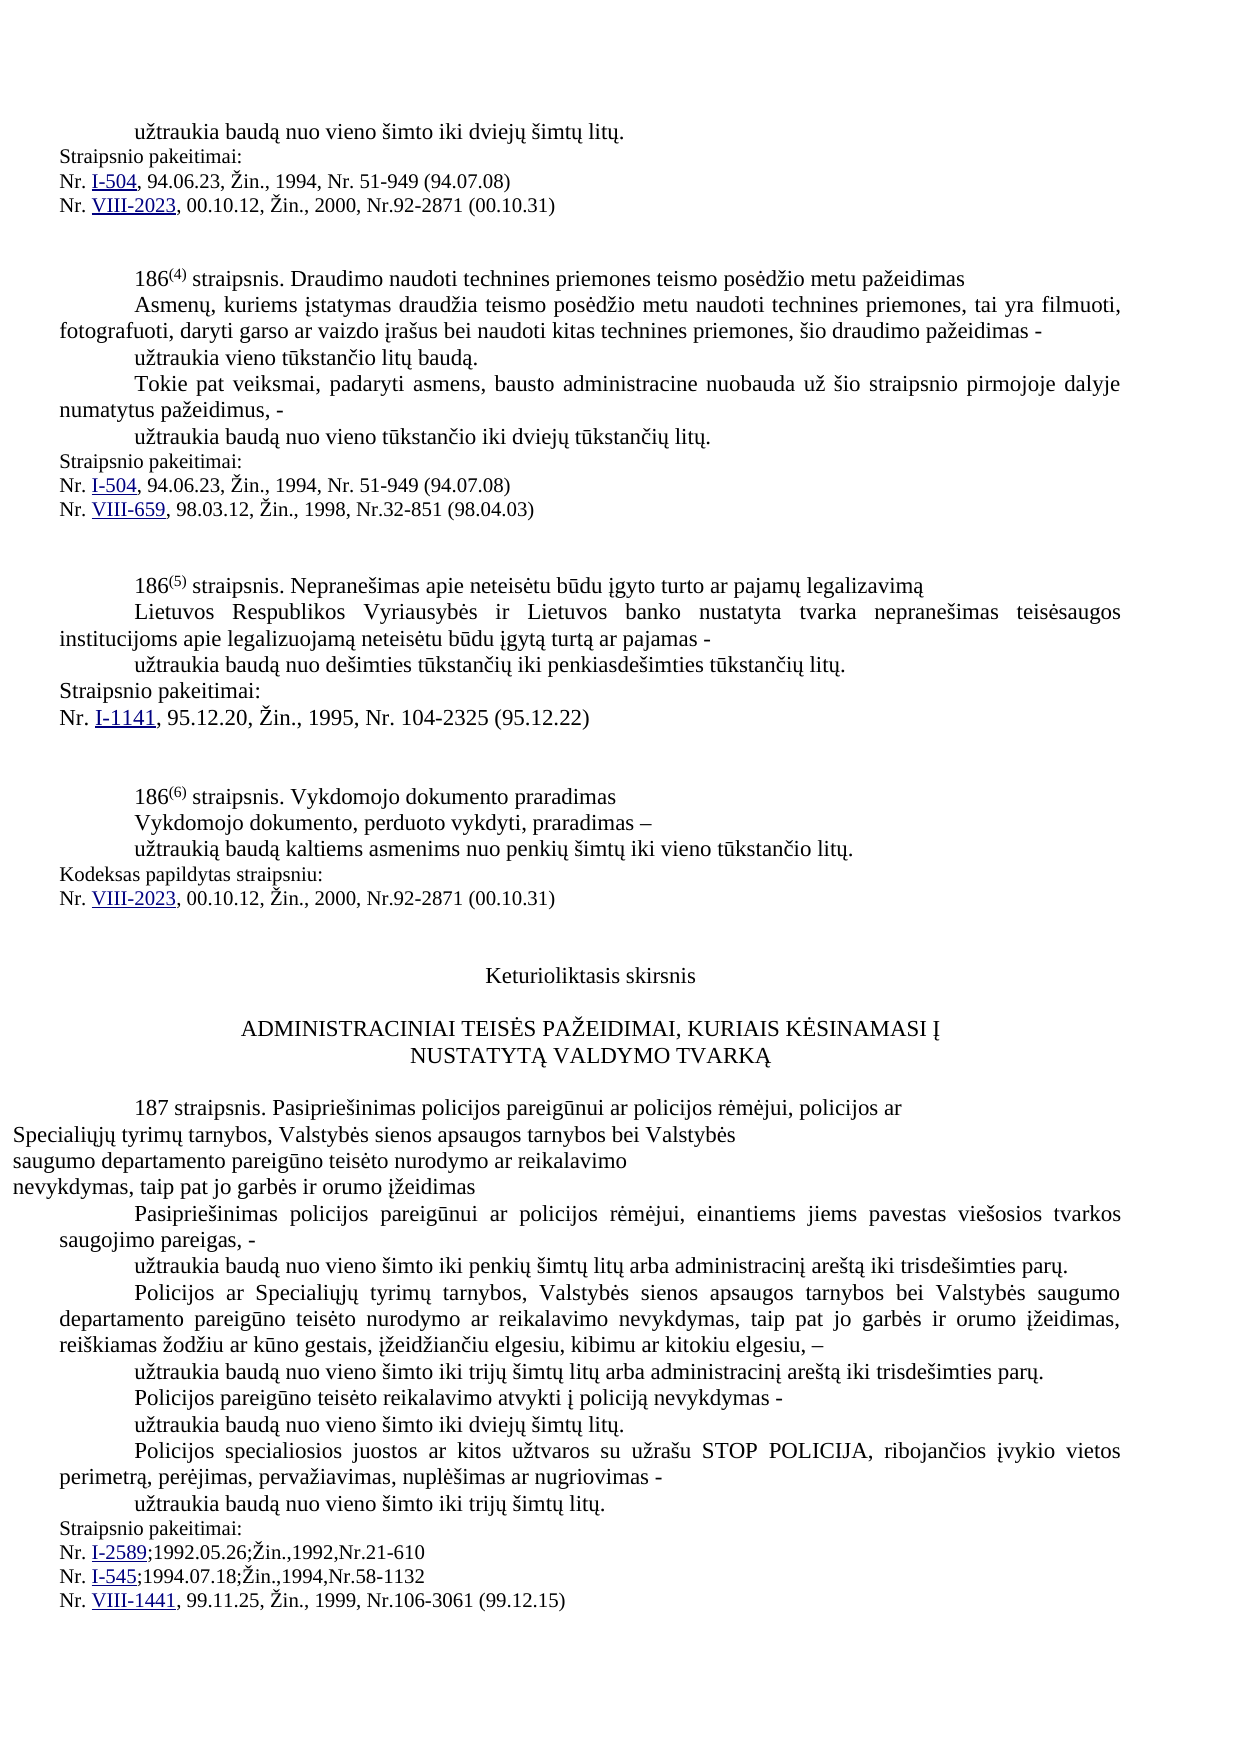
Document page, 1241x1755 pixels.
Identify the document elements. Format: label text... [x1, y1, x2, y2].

text Specialiųjų tyrimų tarnybos, Valstybės sienos apsaugos tarnybos bei Valstybės [13, 1121, 1122, 1147]
text Keturioliktasis skirsnis [59, 963, 1122, 989]
text užtraukia baudą nuo vieno šimto iki penkių šimtų litų arba administracinį areštą iki trisdešimties parų. [59, 1252, 1122, 1279]
text užtraukia baudą nuo vieno šimto iki dviejų šimtų litų. [59, 1411, 1122, 1437]
text Straipsnio pakeitimai: [59, 144, 1122, 168]
text Nr. I-1141, 95.12.20, Žin., 1995, Nr. 104-2325 (95.12.22) [59, 704, 1122, 730]
text užtraukia baudą nuo vieno šimto iki dviejų šimtų litų. [59, 118, 1122, 144]
text užtraukia baudą nuo vieno šimto iki trijų šimtų litų. [59, 1490, 1122, 1516]
text 186(4) straipsnis. Draudimo naudoti technines priemones teismo posėdžio metu pažeidimas [59, 265, 1122, 291]
text Kodeksas papildytas straipsniu: [59, 862, 1122, 886]
text užtraukia baudą nuo dešimties tūkstančių iki penkiasdešimties tūkstančių litų. [59, 651, 1122, 677]
text užtraukia baudą nuo vieno tūkstančio iki dviejų tūkstančių litų. [59, 423, 1122, 449]
text Straipsnio pakeitimai: [59, 449, 1122, 473]
text Nr. VIII-659, 98.03.12, Žin., 1998, Nr.32-851 (98.04.03) [59, 497, 1122, 521]
text Vykdomojo dokumento, perduoto vykdyti, praradimas – [59, 809, 1122, 835]
text saugumo departamento pareigūno teisėto nurodymo ar reikalavimo [13, 1147, 1122, 1173]
text Straipsnio pakeitimai: [59, 1516, 1122, 1540]
text nevykdymas, taip pat jo garbės ir orumo įžeidimas [13, 1173, 1122, 1200]
text Nr. I-545;1994.07.18;Žin.,1994,Nr.58-1132 [59, 1564, 1122, 1588]
text Lietuvos Respublikos Vyriausybės ir Lietuvos banko nustatyta tvarka nepranešimas teisėsaugos institucijoms apie legalizuojamą neteisėtu būdu įgytą turtą ar pajamas - [59, 598, 1122, 651]
text ADMINISTRACINIAI TEISĖS PAŽEIDIMAI, KURIAIS KĖSINAMASI Į [59, 1015, 1122, 1042]
text Asmenų, kuriems įstatymas draudžia teismo posėdžio metu naudoti technines priemones, tai yra filmuoti, fotografuoti, daryti garso ar vaizdo įrašus bei naudoti kitas technines priemones, šio draudimo pažeidimas - [59, 291, 1122, 344]
text Policijos specialiosios juostos ar kitos užtvaros su užrašu STOP POLICIJA, ribojančios įvykio vietos perimetrą, perėjimas, pervažiavimas, nuplėšimas ar nugriovimas - [59, 1437, 1122, 1490]
text Nr. VIII-2023, 00.10.12, Žin., 2000, Nr.92-2871 (00.10.31) [59, 886, 1122, 910]
text Nr. VIII-2023, 00.10.12, Žin., 2000, Nr.92-2871 (00.10.31) [59, 193, 1122, 217]
text Tokie pat veiksmai, padaryti asmens, bausto administracine nuobauda už šio straipsnio pirmojoje dalyje numatytus pažeidimus, - [59, 370, 1122, 423]
text NUSTATYTĄ VALDYMO TVARKĄ [59, 1042, 1122, 1068]
text 186(6) straipsnis. Vykdomojo dokumento praradimas [59, 783, 1122, 809]
text Nr. I-504, 94.06.23, Žin., 1994, Nr. 51-949 (94.07.08) [59, 168, 1122, 193]
text 186(5) straipsnis. Nepranešimas apie neteisėtu būdu įgyto turto ar pajamų legalizavimą [59, 572, 1122, 598]
text užtraukią baudą kaltiems asmenims nuo penkių šimtų iki vieno tūkstančio litų. [59, 835, 1122, 862]
text Nr. I-504, 94.06.23, Žin., 1994, Nr. 51-949 (94.07.08) [59, 473, 1122, 497]
text Policijos pareigūno teisėto reikalavimo atvykti į policiją nevykdymas - [59, 1384, 1122, 1411]
text Pasipriešinimas policijos pareigūnui ar policijos rėmėjui, einantiems jiems pavestas viešosios tvarkos saugojimo pareigas, - [59, 1200, 1122, 1252]
text užtraukia baudą nuo vieno šimto iki trijų šimtų litų arba administracinį areštą iki trisdešimties parų. [59, 1358, 1122, 1384]
text Nr. VIII-1441, 99.11.25, Žin., 1999, Nr.106-3061 (99.12.15) [59, 1588, 1122, 1612]
text Policijos ar Specialiųjų tyrimų tarnybos, Valstybės sienos apsaugos tarnybos bei Valstybės saugumo departamento pareigūno teisėto nurodymo ar reikalavimo nevykdymas, taip pat jo garbės ir orumo įžeidimas, reiškiamas žodžiu ar kūno gestais, įžeidžiančiu elgesiu, kibimu ar kitokiu elgesiu, – [59, 1279, 1122, 1358]
text užtraukia vieno tūkstančio litų baudą. [59, 344, 1122, 370]
text 187 straipsnis. Pasipriešinimas policijos pareigūnui ar policijos rėmėjui, policijos ar [134, 1094, 1122, 1121]
text Nr. I-2589;1992.05.26;Žin.,1992,Nr.21-610 [59, 1540, 1122, 1564]
text Straipsnio pakeitimai: [59, 677, 1122, 704]
